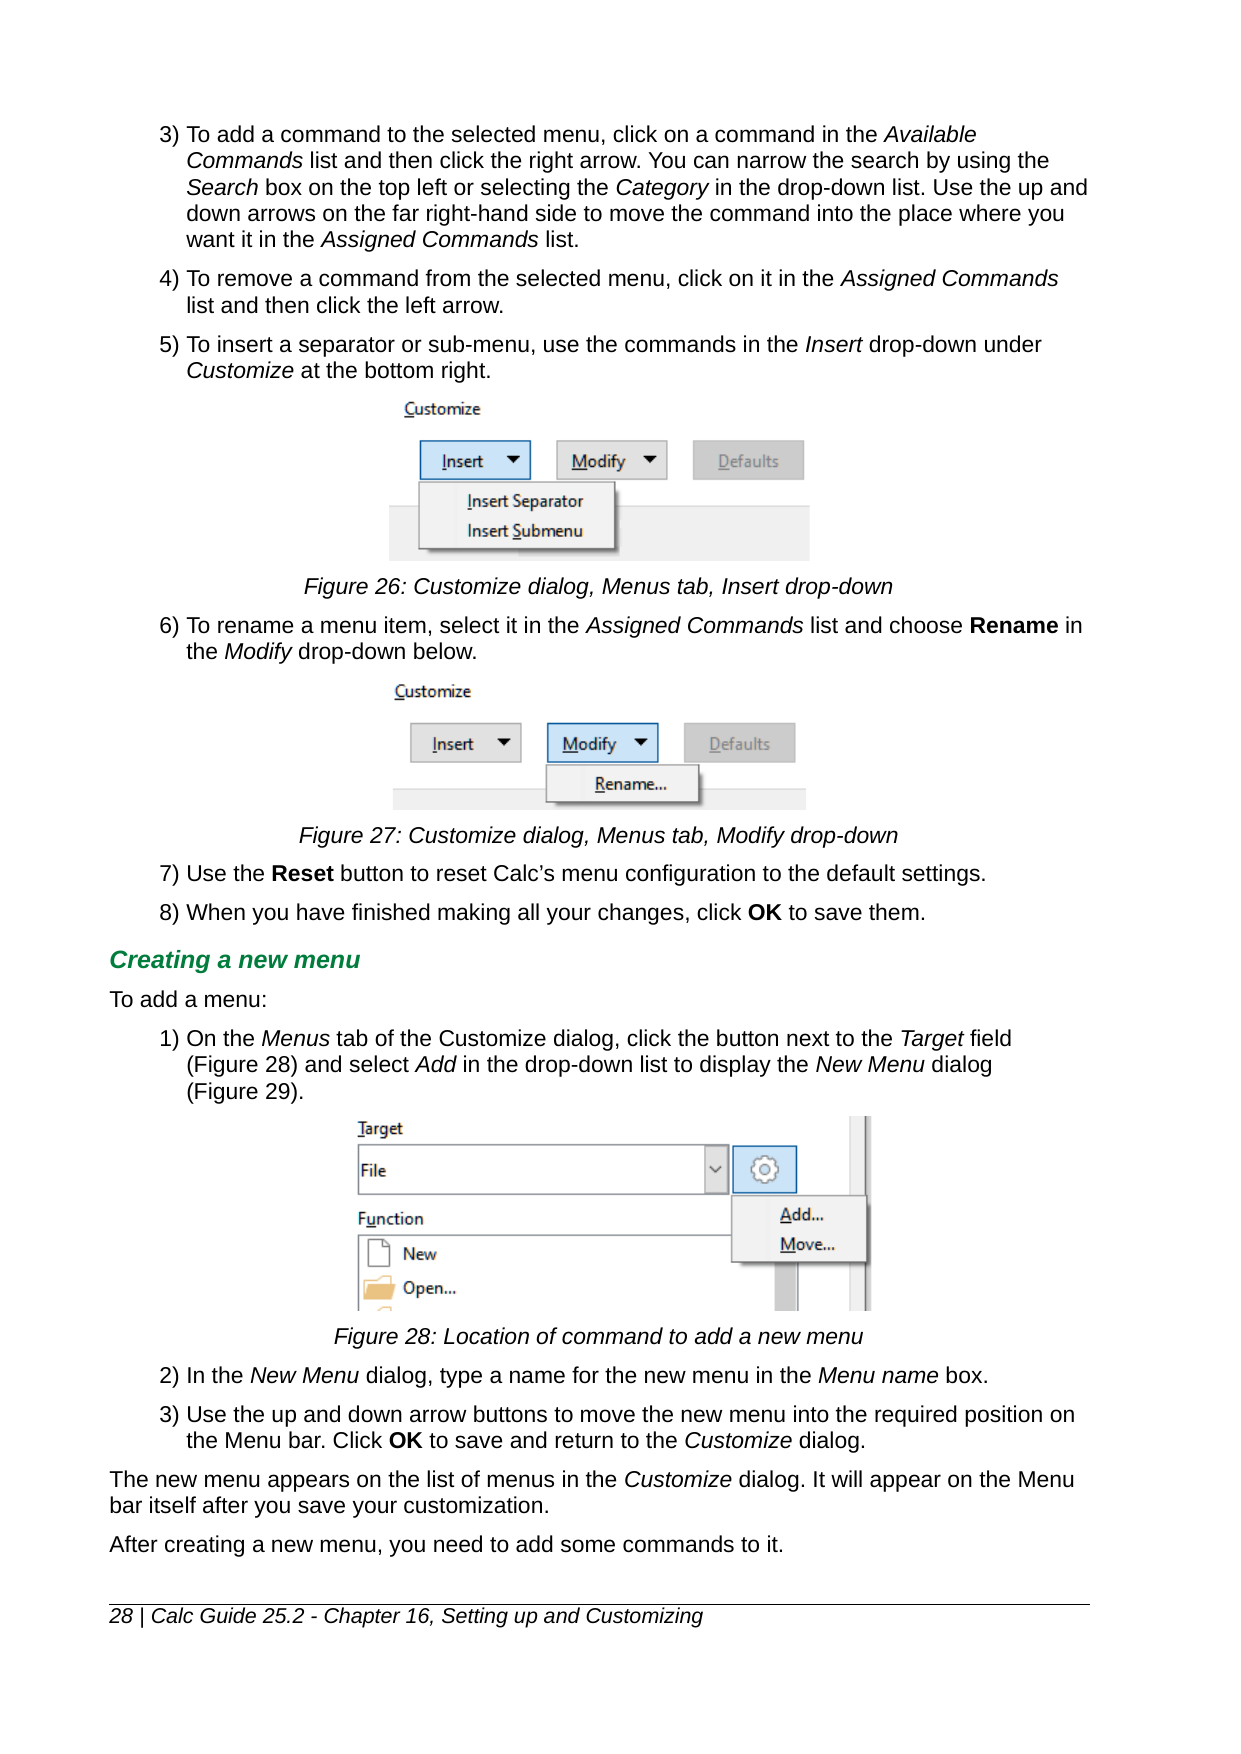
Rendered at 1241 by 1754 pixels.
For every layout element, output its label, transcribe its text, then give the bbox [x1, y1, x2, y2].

list To rename a menu item, select it in the Assigned Commands list and choose Rename in the Modify drop-down below. [186, 612, 1090, 664]
text Figure 26: Customize dialog, Menus tab, Insert drop-down [303, 573, 896, 599]
list Use the up and down arrow buttons to move the new menu into the required position on the Menu bar. Click OK to save and return to the Customize dialog. [186, 1401, 1090, 1453]
list On the Menus tab of the Customize dialog, click the button next to the Target field (Figure 28) and select Add in the drop-down list to display the New Menu dialog (Figure 29). [186, 1025, 1090, 1104]
subtitle Creating a new menu [109, 945, 1090, 974]
list In the New Menu dialog, type a name for the new menu in the Menu name box. [186, 1362, 1090, 1388]
list To add a menu: [109, 986, 1090, 1012]
text Figure 28: Location of command to add a new menu [327, 1323, 871, 1349]
picture [392, 676, 807, 810]
list When you have finished making all your changes, click OK to save them. [186, 899, 1090, 926]
picture [327, 1116, 872, 1311]
text The new menu appears on the list of menus in the Customize dialog. It will appear on the Menu bar itself after you save your customization. [109, 1466, 1090, 1519]
list Use the Reset button to reset Calc’s menu configuration to the default settings. [186, 860, 1090, 887]
text After creating a new menu, you need to add some commands to it. [109, 1531, 1090, 1558]
text Figure 27: Customize dialog, Menus tab, Modify drop-down [298, 822, 901, 848]
list To insert a separator or sub‑menu, use the commands in the Insert drop-down under Customize at the bottom right. [186, 331, 1090, 383]
picture [389, 395, 810, 561]
list To add a command to the selected menu, click on a command in the Available Commands list and then click the right arrow. You can narrow the search by using the Search box on the top left or selecting the Category in the drop-down list. Use the up and down arrows on the far right-hand side to move the command into the place where you want it in the Assigned Commands list. [186, 121, 1090, 253]
list To remove a command from the selected menu, click on it in the Assigned Commands list and then click the left arrow. [186, 265, 1090, 318]
